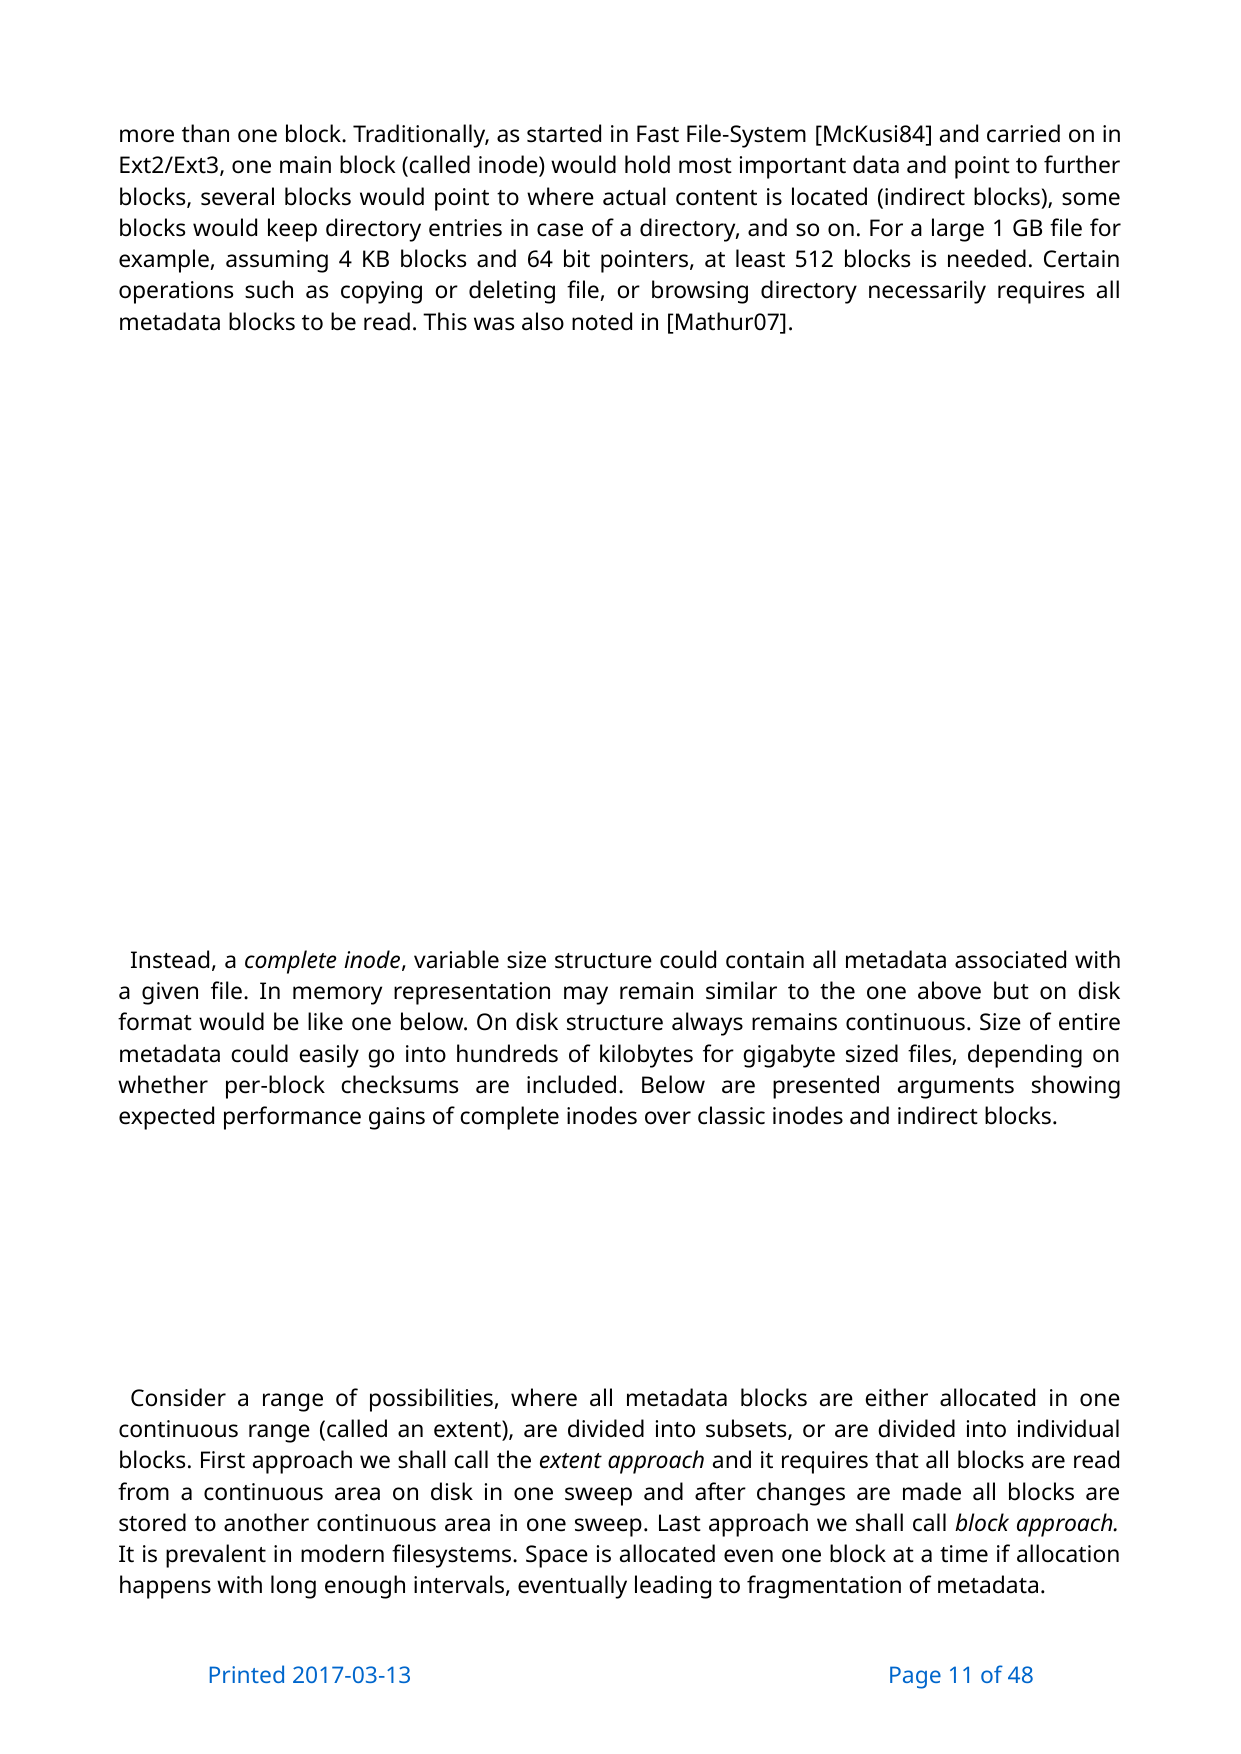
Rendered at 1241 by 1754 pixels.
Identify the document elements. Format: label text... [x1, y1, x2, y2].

text Consider a range of possibilities, where all metadata blocks are either allocated in one continuous range (called an extent), are divided into subsets, or are divided into individual blocks. First approach we shall call the extent approach and it requires that all blocks are read from a continuous area on disk in one sweep and after changes are made all blocks are stored to another continuous area in one sweep. Last approach we shall call block approach. It is prevalent in modern filesystems. Space is allocated even one block at a time if allocation happens with long enough intervals, eventually leading to fragmentation of metadata. [118, 1382, 1122, 1601]
text Instead, a complete inode, variable size structure could contain all metadata associated with a given file. In memory representation may remain similar to the one above but on disk format would be like one below. On disk structure always remains continuous. Size of entire metadata could easily go into hundreds of kilobytes for gigabyte sized files, depending on whether per-block checksums are included. Below are presented arguments showing expected performance gains of complete inodes over classic inodes and indirect blocks. [118, 944, 1122, 1131]
text more than one block. Traditionally, as started in Fast File-System [McKusi84] and carried on in Ext2/Ext3, one main block (called inode) would hold most important data and point to further blocks, several blocks would point to where actual content is located (indirect blocks), some blocks would keep directory entries in case of a directory, and so on. For a large 1 GB file for example, assuming 4 KB blocks and 64 bit pointers, at least 512 blocks is needed. Certain operations such as copying or deleting file, or browsing directory necessarily requires all metadata blocks to be read. This was also noted in [Mathur07]. [118, 118, 1122, 337]
